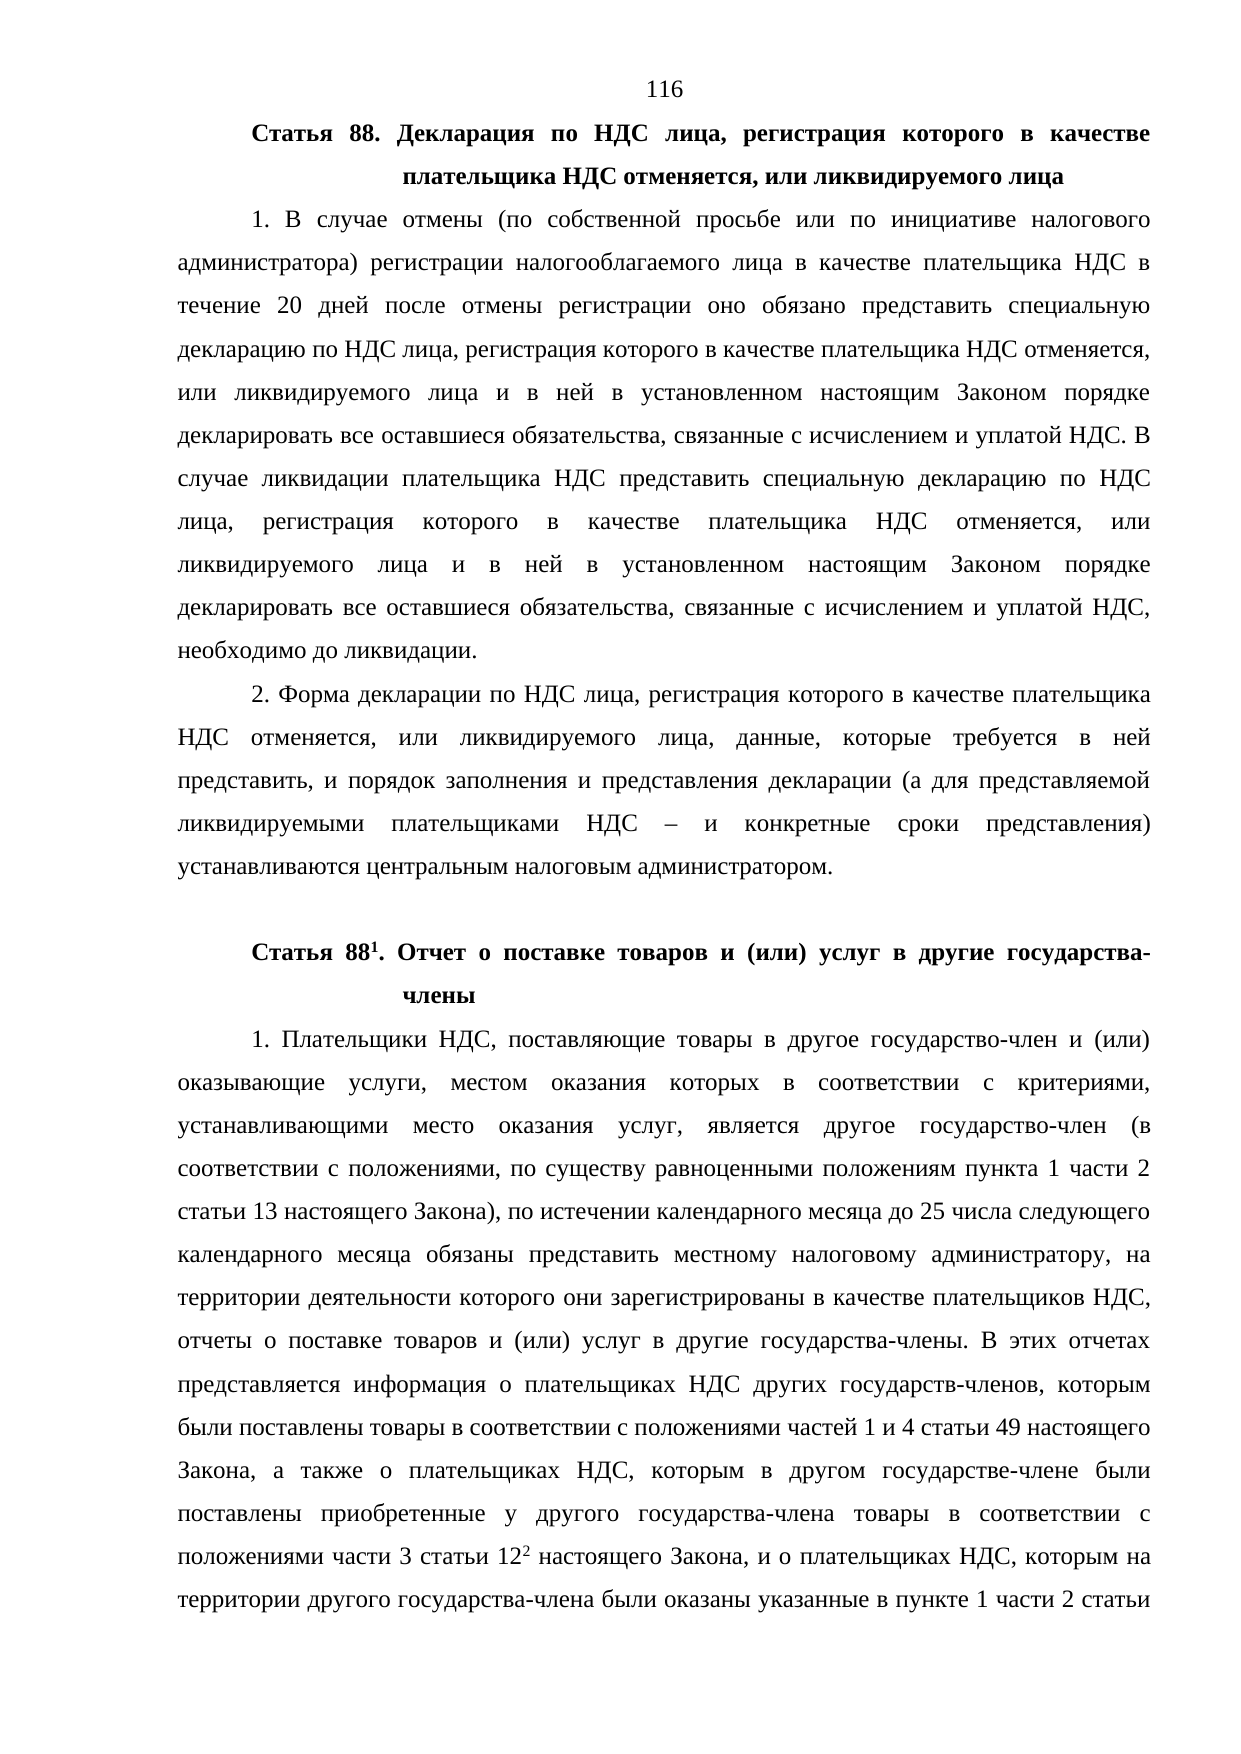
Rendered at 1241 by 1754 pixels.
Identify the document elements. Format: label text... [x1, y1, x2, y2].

text Статья 881. Отчет о поставке товаров и (или) услуг в другие государства-члены [251, 937, 1152, 1009]
text 1. Плательщики НДС, поставляющие товары в другое государство-член и (или) оказывающие услуги, местом оказания которых в соответствии с критериями, устанавливающими место оказания услуг, является другое государство-член (в соответствии с положениями, по существу равноценными положениям пункта 1 части 2 статьи 13 настоящего Закона), по истечении календарного месяца до 25 числа следующего календарного месяца обязаны представить местному налоговому администратору, на территории деятельности которого они зарегистрированы в качестве плательщиков НДС, отчеты о поставке товаров и (или) услуг в другие государства-члены. В этих отчетах представляется информация о плательщиках НДС других государств-членов, которым были поставлены товары в соответствии с положениями частей 1 и 4 статьи 49 настоящего Закона, а также о плательщиках НДС, которым в другом государстве-члене были поставлены приобретенные у другого государства-члена товары в соответствии с положениями части 3 статьи 122 настоящего Закона, и о плательщиках НДС, которым на территории другого государства-члена были оказаны указанные в пункте 1 части 2 статьи [177, 1024, 1152, 1613]
text 1. В случае отмены (по собственной просьбе или по инициативе налогового администратора) регистрации налогооблагаемого лица в качестве плательщика НДС в течение 20 дней после отмены регистрации оно обязано представить специальную декларацию по НДС лица, регистрация которого в качестве плательщика НДС отменяется, или ликвидируемого лица и в ней в установленном настоящим Законом порядке декларировать все оставшиеся обязательства, связанные с исчислением и уплатой НДС. В случае ликвидации плательщика НДС представить специальную декларацию по НДС лица, регистрация которого в качестве плательщика НДС отменяется, или ликвидируемого лица и в ней в установленном настоящим Законом порядке декларировать все оставшиеся обязательства, связанные с исчислением и уплатой НДС, необходимо до ликвидации. [177, 204, 1152, 664]
text Статья 88. Декларация по НДС лица, регистрация которого в качестве плательщика НДС отменяется, или ликвидируемого лица [251, 118, 1152, 190]
text 2. Форма декларации по НДС лица, регистрация которого в качестве плательщика НДС отменяется, или ликвидируемого лица, данные, которые требуется в ней представить, и порядок заполнения и представления декларации (а для представляемой ликвидируемыми плательщиками НДС – и конкретные сроки представления) устанавливаются центральным налоговым администратором. [177, 679, 1152, 880]
